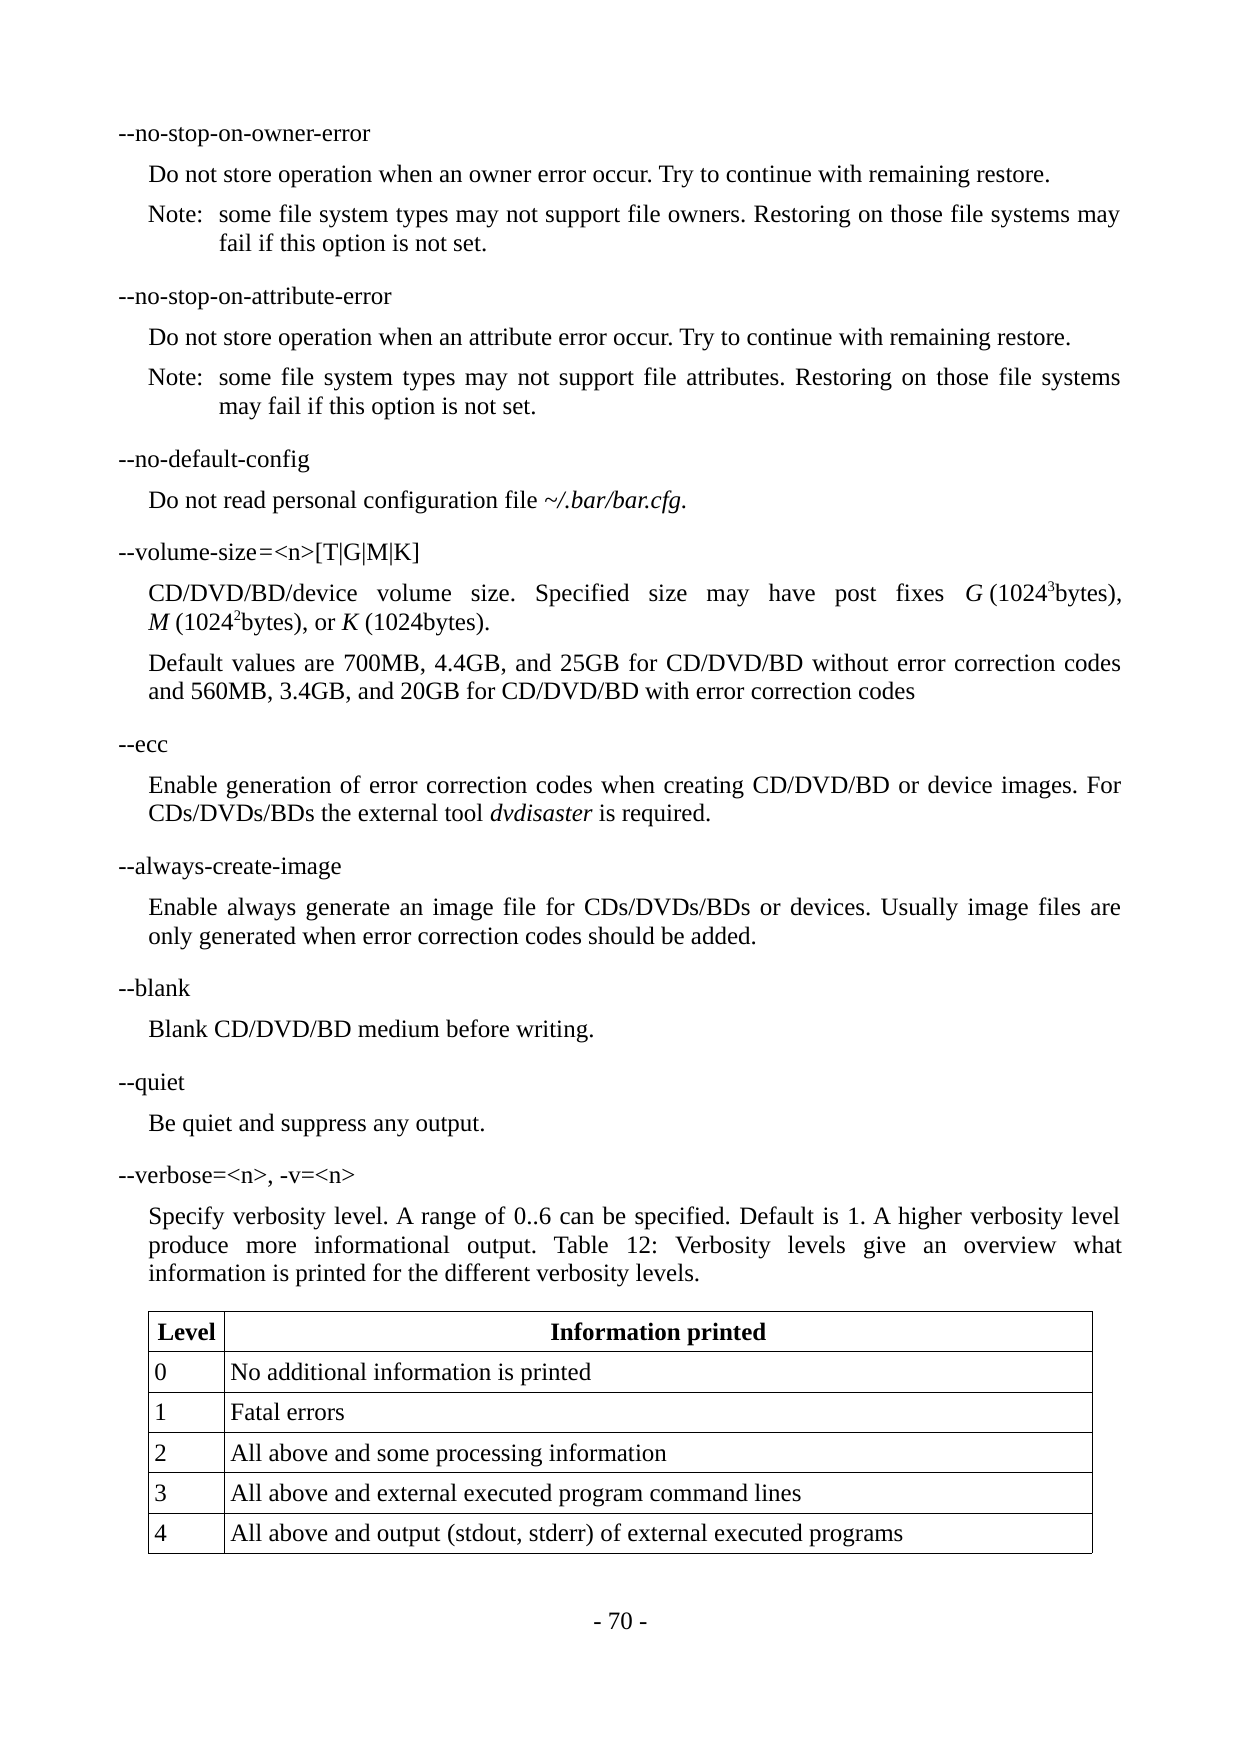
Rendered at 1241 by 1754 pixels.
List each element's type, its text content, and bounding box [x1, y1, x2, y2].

title --no-default-config [118, 444, 1122, 473]
text Do not read personal configuration file ~/.bar/bar.cfg. [148, 485, 1122, 513]
title ‑‑no-stop-on-owner-error [118, 118, 1122, 147]
table_cell All above and external executed program command lines [225, 1473, 1092, 1513]
title --always-create-image [118, 851, 1122, 880]
title --no-stop-on-attribute-error [118, 281, 1122, 310]
text Blank CD/DVD/BD medium before writing. [148, 1014, 1122, 1043]
table_cell No additional information is printed [225, 1352, 1092, 1392]
table_cell Fatal errors [225, 1393, 1092, 1432]
table_cell All above and output (stdout, stderr) of external executed programs [225, 1514, 1092, 1553]
table_cell All above and some processing information [225, 1433, 1092, 1472]
text Specify verbosity level. A range of 0..6 can be specified. Default is 1. A higher verbosity level produce more informational output. Table 12: Verbosity levels give an overview what information is printed for the different verbosity levels. [148, 1201, 1122, 1287]
table_header Level [149, 1312, 224, 1351]
title --ecc [118, 729, 1122, 758]
table_cell 3 [149, 1473, 224, 1513]
text Note: some file system types may not support file owners. Restoring on those file systems may fail if this option is not set. [148, 199, 1122, 257]
text CD/DVD/BD/device volume size. Specified size may have post fixes G (10243bytes), M (10242bytes), or K (1024bytes). [148, 578, 1122, 636]
title --quiet [118, 1067, 1122, 1096]
text Note: some file system types may not support file attributes. Restoring on those file systems may fail if this option is not set. [148, 362, 1122, 420]
table_cell 4 [149, 1514, 224, 1553]
text Enable always generate an image file for CDs/DVDs/BDs or devices. Usually image files are only generated when error correction codes should be added. [148, 892, 1122, 949]
text Enable generation of error correction codes when creating CD/DVD/BD or device images. For CDs/DVDs/BDs the external tool dvdisaster is required. [148, 770, 1122, 827]
text Do not store operation when an owner error occur. Try to continue with remaining restore. [148, 159, 1122, 188]
title --volume-size=<n>[T|G|M|K] [118, 537, 1122, 566]
table_cell 2 [149, 1433, 224, 1472]
title --verbose=<n>, -v=<n> [118, 1160, 1122, 1189]
table_header Information printed [225, 1312, 1092, 1351]
title --blank [118, 973, 1122, 1002]
table_cell 1 [149, 1393, 224, 1432]
table_cell 0 [149, 1352, 224, 1392]
text Be quiet and suppress any output. [148, 1108, 1122, 1136]
text Do not store operation when an attribute error occur. Try to continue with remaining restore. [148, 322, 1122, 351]
text Default values are 700MB, 4.4GB, and 25GB for CD/DVD/BD without error correction codes and 560MB, 3.4GB, and 20GB for CD/DVD/BD with error correction codes [148, 648, 1122, 705]
